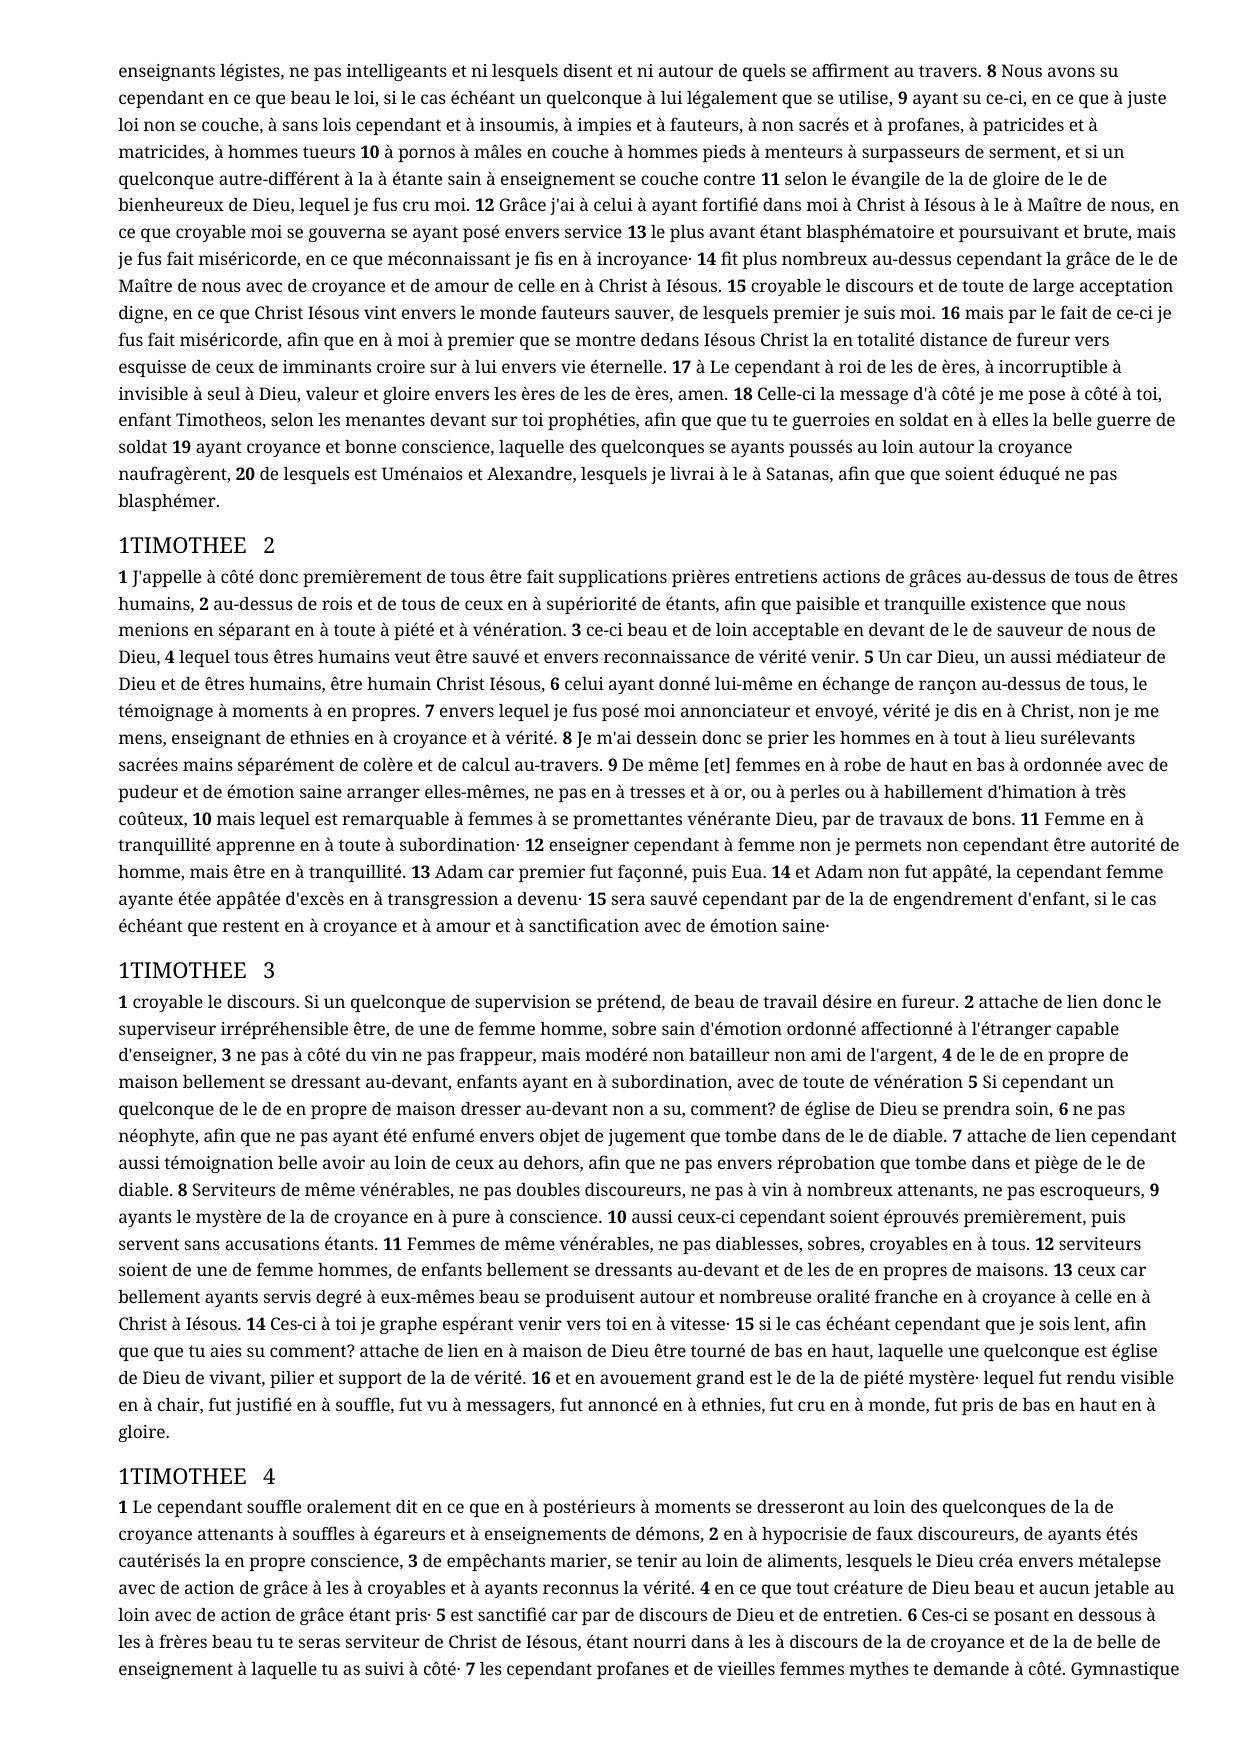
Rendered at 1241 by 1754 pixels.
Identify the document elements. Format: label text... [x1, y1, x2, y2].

text 1 Le cependant souffle oralement dit en ce que en à postérieurs à moments se dresseront au loin des quelconques de la de croyance attenants à souffles à égareurs et à enseignements de démons, 2 en à hypocrisie de faux discoureurs, de ayants étés cautérisés la en propre conscience, 3 de empêchants marier, se tenir au loin de aliments, lesquels le Dieu créa envers métalepse avec de action de grâce à les à croyables et à ayants reconnus la vérité. 4 en ce que tout créature de Dieu beau et aucun jetable au loin avec de action de grâce étant pris· 5 est sanctifié car par de discours de Dieu et de entretien. 6 Ces-ci se posant en dessous à les à frères beau tu te seras serviteur de Christ de Iésous, étant nourri dans à les à discours de la de croyance et de la de belle de enseignement à laquelle tu as suivi à côté· 7 les cependant profanes et de vieilles femmes mythes te demande à côté. Gymnastique [118, 1495, 1181, 1680]
text enseignants légistes, ne pas intelligeants et ni lesquels disent et ni autour de quels se affirment au travers. 8 Nous avons su cependant en ce que beau le loi, si le cas échéant un quelconque à lui légalement que se utilise, 9 ayant su ce-ci, en ce que à juste loi non se couche, à sans lois cependant et à insoumis, à impies et à fauteurs, à non sacrés et à profanes, à patricides et à matricides, à hommes tueurs 10 à pornos à mâles en couche à hommes pieds à menteurs à surpasseurs de serment, et si un quelconque autre-différent à la à étante sain à enseignement se couche contre 11 selon le évangile de la de gloire de le de bienheureux de Dieu, lequel je fus cru moi. 12 Grâce j'ai à celui à ayant fortifié dans moi à Christ à Iésous à le à Maître de nous, en ce que croyable moi se gouverna se ayant posé envers service 13 le plus avant étant blasphématoire et poursuivant et brute, mais je fus fait miséricorde, en ce que méconnaissant je fis en à incroyance· 14 fit plus nombreux au-dessus cependant la grâce de le de Maître de nous avec de croyance et de amour de celle en à Christ à Iésous. 15 croyable le discours et de toute de large acceptation digne, en ce que Christ Iésous vint envers le monde fauteurs sauver, de lesquels premier je suis moi. 16 mais par le fait de ce-ci je fus fait miséricorde, afin que en à moi à premier que se montre dedans Iésous Christ la en totalité distance de fureur vers esquisse de ceux de imminants croire sur à lui envers vie éternelle. 17 à Le cependant à roi de les de ères, à incorruptible à invisible à seul à Dieu, valeur et gloire envers les ères de les de ères, amen. 18 Celle-ci la message d'à côté je me pose à côté à toi, enfant Timotheos, selon les menantes devant sur toi prophéties, afin que que tu te guerroies en soldat en à elles la belle guerre de soldat 19 ayant croyance et bonne conscience, laquelle des quelconques se ayants poussés au loin autour la croyance naufragèrent, 20 de lesquels est Uménaios et Alexandre, lesquels je livrai à le à Satanas, afin que que soient éduqué ne pas blasphémer. [118, 59, 1181, 512]
text 1TIMOTHEE 2 [118, 531, 1181, 560]
text 1 J'appelle à côté donc premièrement de tous être fait supplications prières entretiens actions de grâces au-dessus de tous de êtres humains, 2 au-dessus de rois et de tous de ceux en à supériorité de étants, afin que paisible et tranquille existence que nous menions en séparant en à toute à piété et à vénération. 3 ce-ci beau et de loin acceptable en devant de le de sauveur de nous de Dieu, 4 lequel tous êtres humains veut être sauvé et envers reconnaissance de vérité venir. 5 Un car Dieu, un aussi médiateur de Dieu et de êtres humains, être humain Christ Iésous, 6 celui ayant donné lui-même en échange de rançon au-dessus de tous, le témoignage à moments à en propres. 7 envers lequel je fus posé moi annonciateur et envoyé, vérité je dis en à Christ, non je me mens, enseignant de ethnies en à croyance et à vérité. 8 Je m'ai dessein donc se prier les hommes en à tout à lieu surélevants sacrées mains séparément de colère et de calcul au-travers. 9 De même [et] femmes en à robe de haut en bas à ordonnée avec de pudeur et de émotion saine arranger elles-mêmes, ne pas en à tresses et à or, ou à perles ou à habillement d'himation à très coûteux, 10 mais lequel est remarquable à femmes à se promettantes vénérante Dieu, par de travaux de bons. 11 Femme en à tranquillité apprenne en à toute à subordination· 12 enseigner cependant à femme non je permets non cependant être autorité de homme, mais être en à tranquillité. 13 Adam car premier fut façonné, puis Eua. 14 et Adam non fut appâté, la cependant femme ayante étée appâtée d'excès en à transgression a devenu· 15 sera sauvé cependant par de la de engendrement d'enfant, si le cas échéant que restent en à croyance et à amour et à sanctification avec de émotion saine· [118, 565, 1181, 937]
text 1 croyable le discours. Si un quelconque de supervision se prétend, de beau de travail désire en fureur. 2 attache de lien donc le superviseur irrépréhensible être, de une de femme homme, sobre sain d'émotion ordonné affectionné à l'étranger capable d'enseigner, 3 ne pas à côté du vin ne pas frappeur, mais modéré non batailleur non ami de l'argent, 4 de le de en propre de maison bellement se dressant au-devant, enfants ayant en à subordination, avec de toute de vénération 5 Si cependant un quelconque de le de en propre de maison dresser au-devant non a su, comment? de église de Dieu se prendra soin, 6 ne pas néophyte, afin que ne pas ayant été enfumé envers objet de jugement que tombe dans de le de diable. 7 attache de lien cependant aussi témoignation belle avoir au loin de ceux au dehors, afin que ne pas envers réprobation que tombe dans et piège de le de diable. 8 Serviteurs de même vénérables, ne pas doubles discoureurs, ne pas à vin à nombreux attenants, ne pas escroqueurs, 9 ayants le mystère de la de croyance en à pure à conscience. 10 aussi ceux-ci cependant soient éprouvés premièrement, puis servent sans accusations étants. 11 Femmes de même vénérables, ne pas diablesses, sobres, croyables en à tous. 12 serviteurs soient de une de femme hommes, de enfants bellement se dressants au-devant et de les de en propres de maisons. 13 ceux car bellement ayants servis degré à eux-mêmes beau se produisent autour et nombreuse oralité franche en à croyance à celle en à Christ à Iésous. 14 Ces-ci à toi je graphe espérant venir vers toi en à vitesse· 15 si le cas échéant cependant que je sois lent, afin que que tu aies su comment? attache de lien en à maison de Dieu être tourné de bas en haut, laquelle une quelconque est église de Dieu de vivant, pilier et support de la de vérité. 16 et en avouement grand est le de la de piété mystère· lequel fut rendu visible en à chair, fut justifié en à souffle, fut vu à messagers, fut annoncé en à ethnies, fut cru en à monde, fut pris de bas en haut en à gloire. [118, 990, 1181, 1443]
text 1TIMOTHEE 3 [118, 956, 1181, 985]
text 1TIMOTHEE 4 [118, 1461, 1181, 1491]
